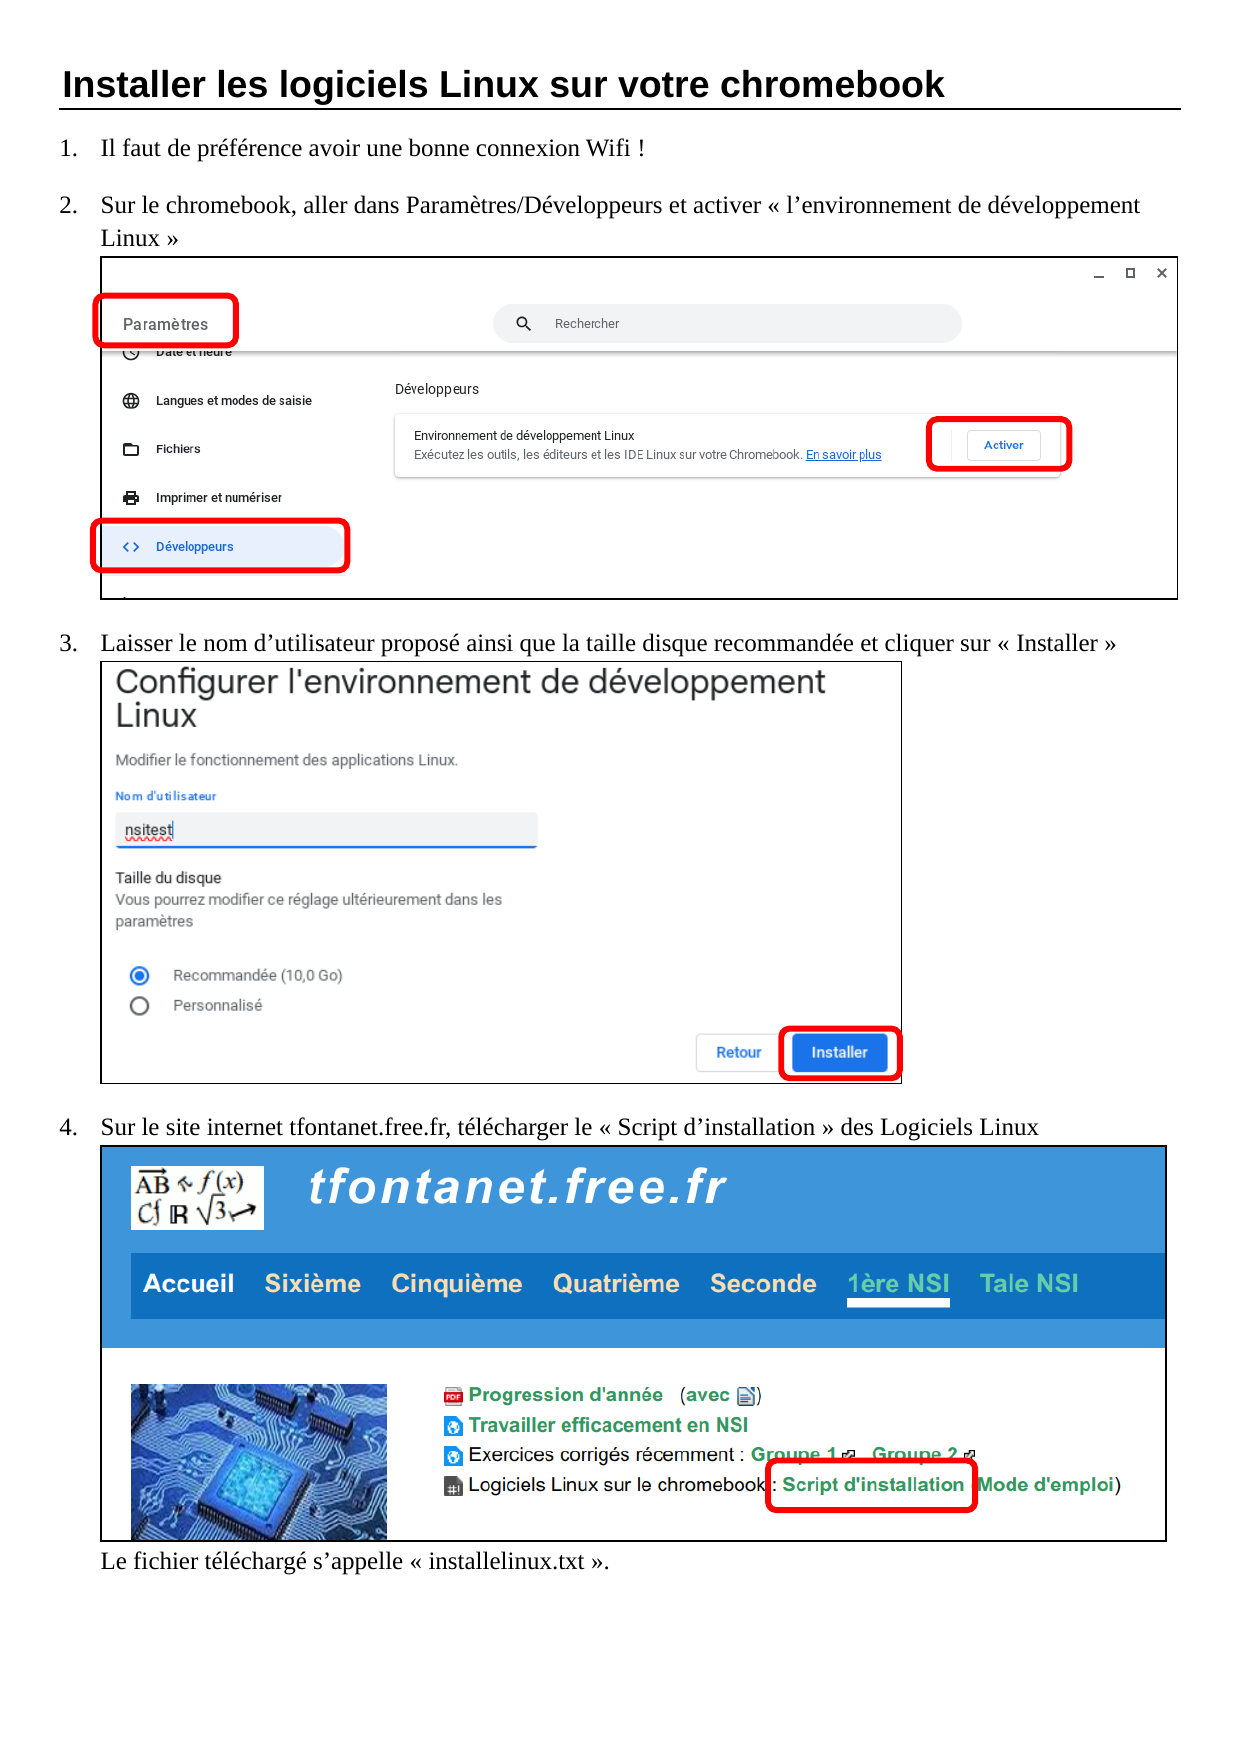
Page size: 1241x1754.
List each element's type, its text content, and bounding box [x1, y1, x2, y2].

picture [785, 1032, 896, 1075]
picture [102, 299, 232, 342]
picture [102, 524, 344, 567]
list Sur le chromebook, aller dans Paramètres/Développeurs et activer « l’environnement de développement Linux » [59, 190, 1181, 258]
picture [102, 1147, 1165, 1540]
list Il faut de préférence avoir une bonne connexion Wifi ! [59, 133, 1181, 162]
list Sur le site internet tfontanet.free.fr, télécharger le « Script d’installation » des Logiciels Linux Le fichier téléchargé s’appelle « installelinux.txt ». [59, 1112, 1181, 1575]
picture [102, 662, 901, 1083]
list Laisser le nom d’utilisateur proposé ainsi que la taille disque recommandée et cliquer sur « Installer » [59, 628, 1181, 1084]
picture [102, 258, 1177, 598]
subtitle Installer les logiciels Linux sur votre chromebook [59, 59, 1181, 108]
